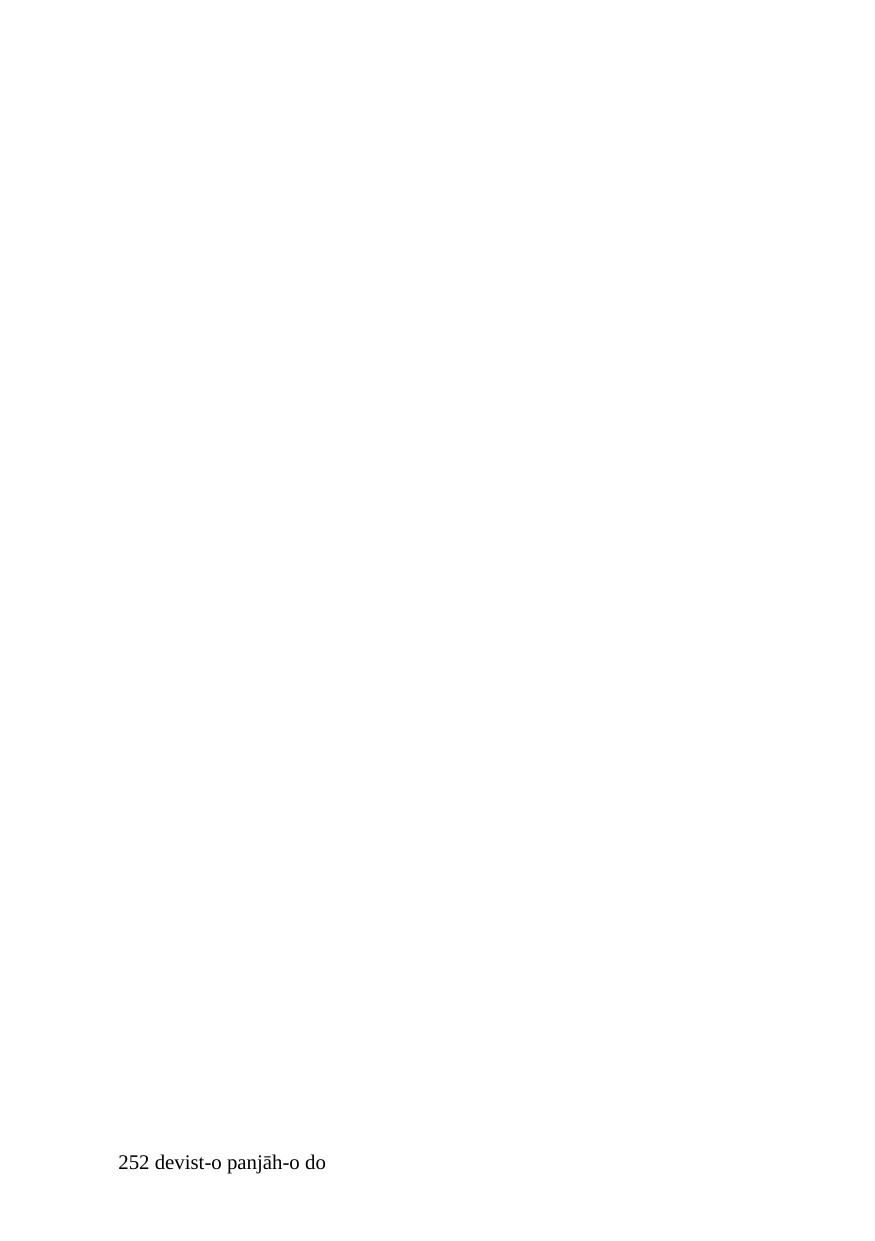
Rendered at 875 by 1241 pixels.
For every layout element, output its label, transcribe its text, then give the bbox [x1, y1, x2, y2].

text 252 devist-o panjāh-o do [118, 1150, 756, 1174]
